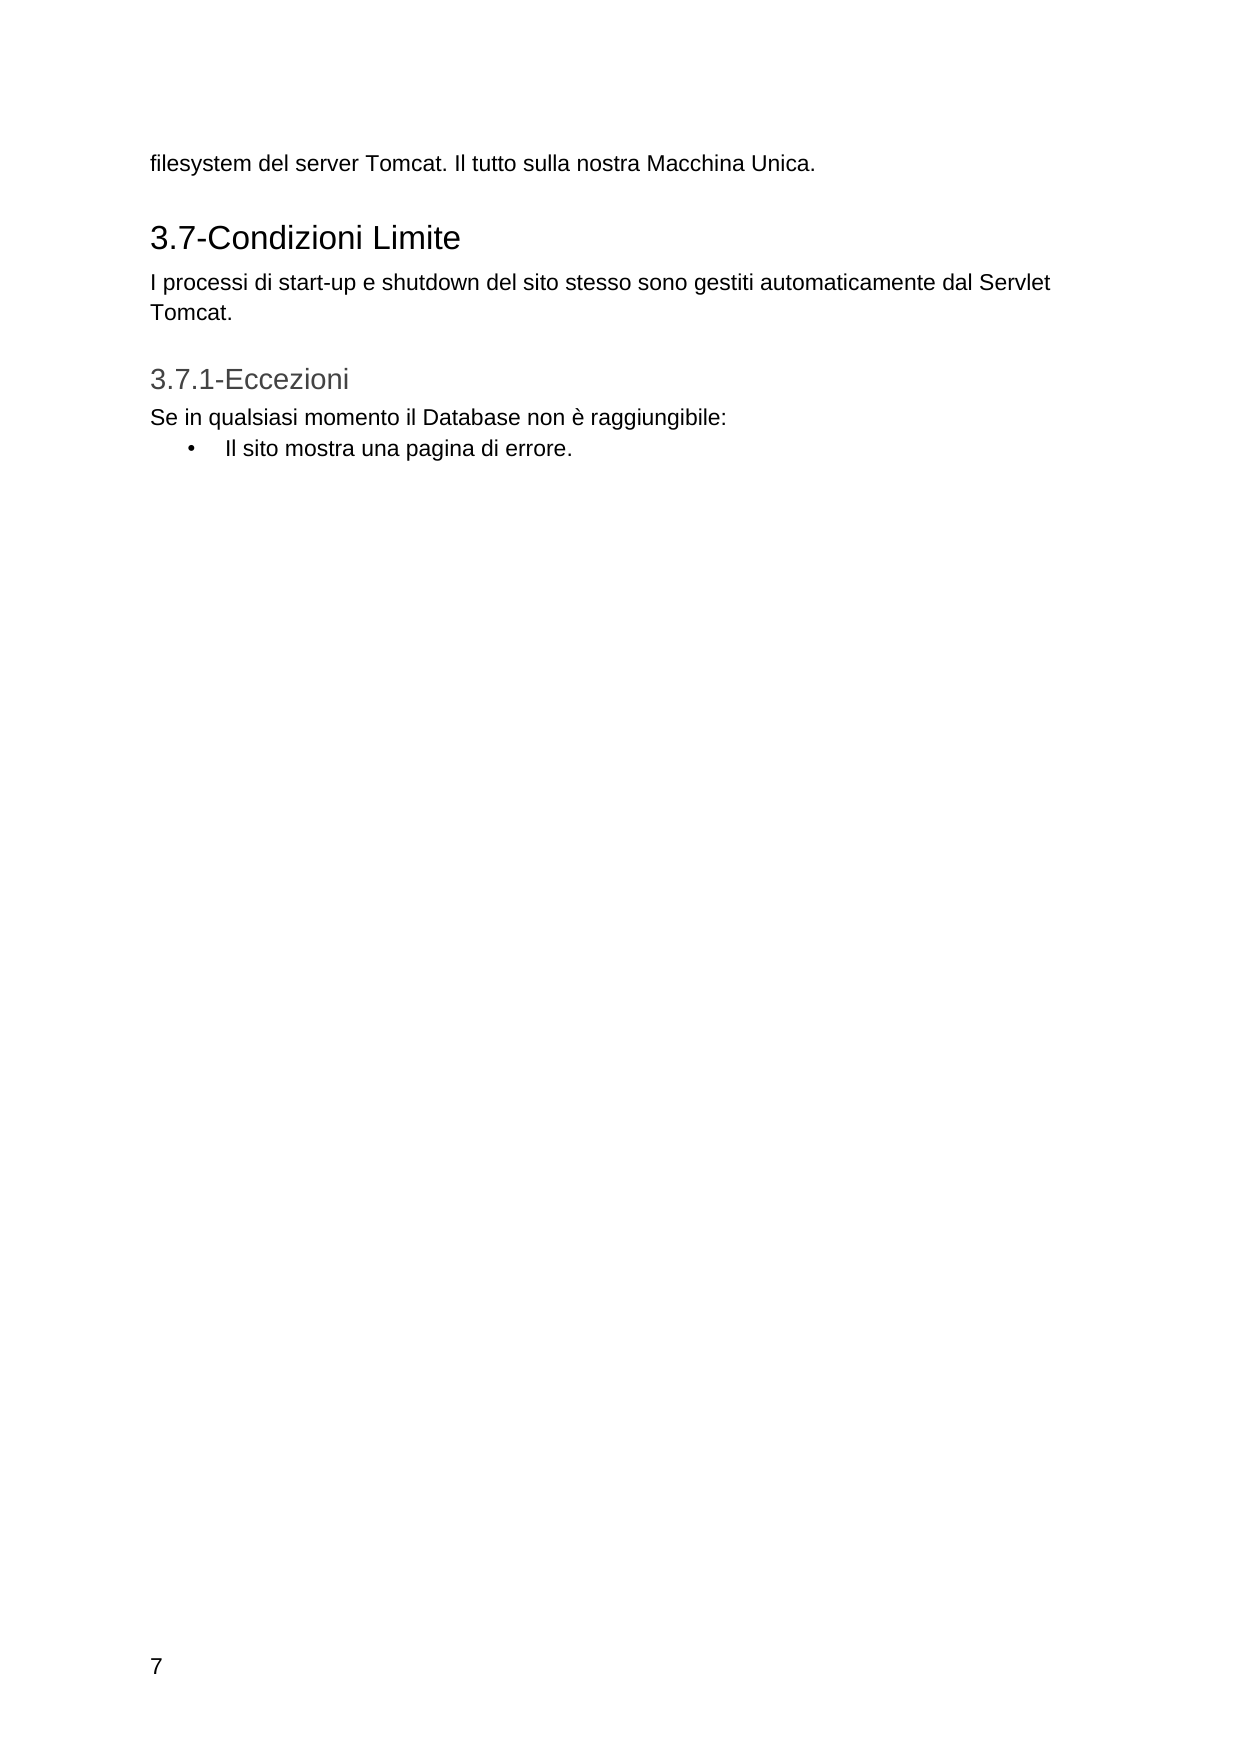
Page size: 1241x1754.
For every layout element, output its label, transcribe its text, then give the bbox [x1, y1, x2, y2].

text filesystem del server Tomcat. Il tutto sulla nostra Macchina Unica. [150, 150, 1090, 176]
subtitle 3.7.1-Eccezioni [150, 362, 1090, 396]
subtitle 3.7-Condizioni Limite [150, 218, 1090, 256]
list Il sito mostra una pagina di errore. [187, 434, 1090, 461]
text Se in qualsiasi momento il Database non è raggiungibile: [150, 404, 1090, 431]
text I processi di start-up e shutdown del sito stesso sono gestiti automaticamente dal Servlet Tomcat. [150, 269, 1090, 325]
